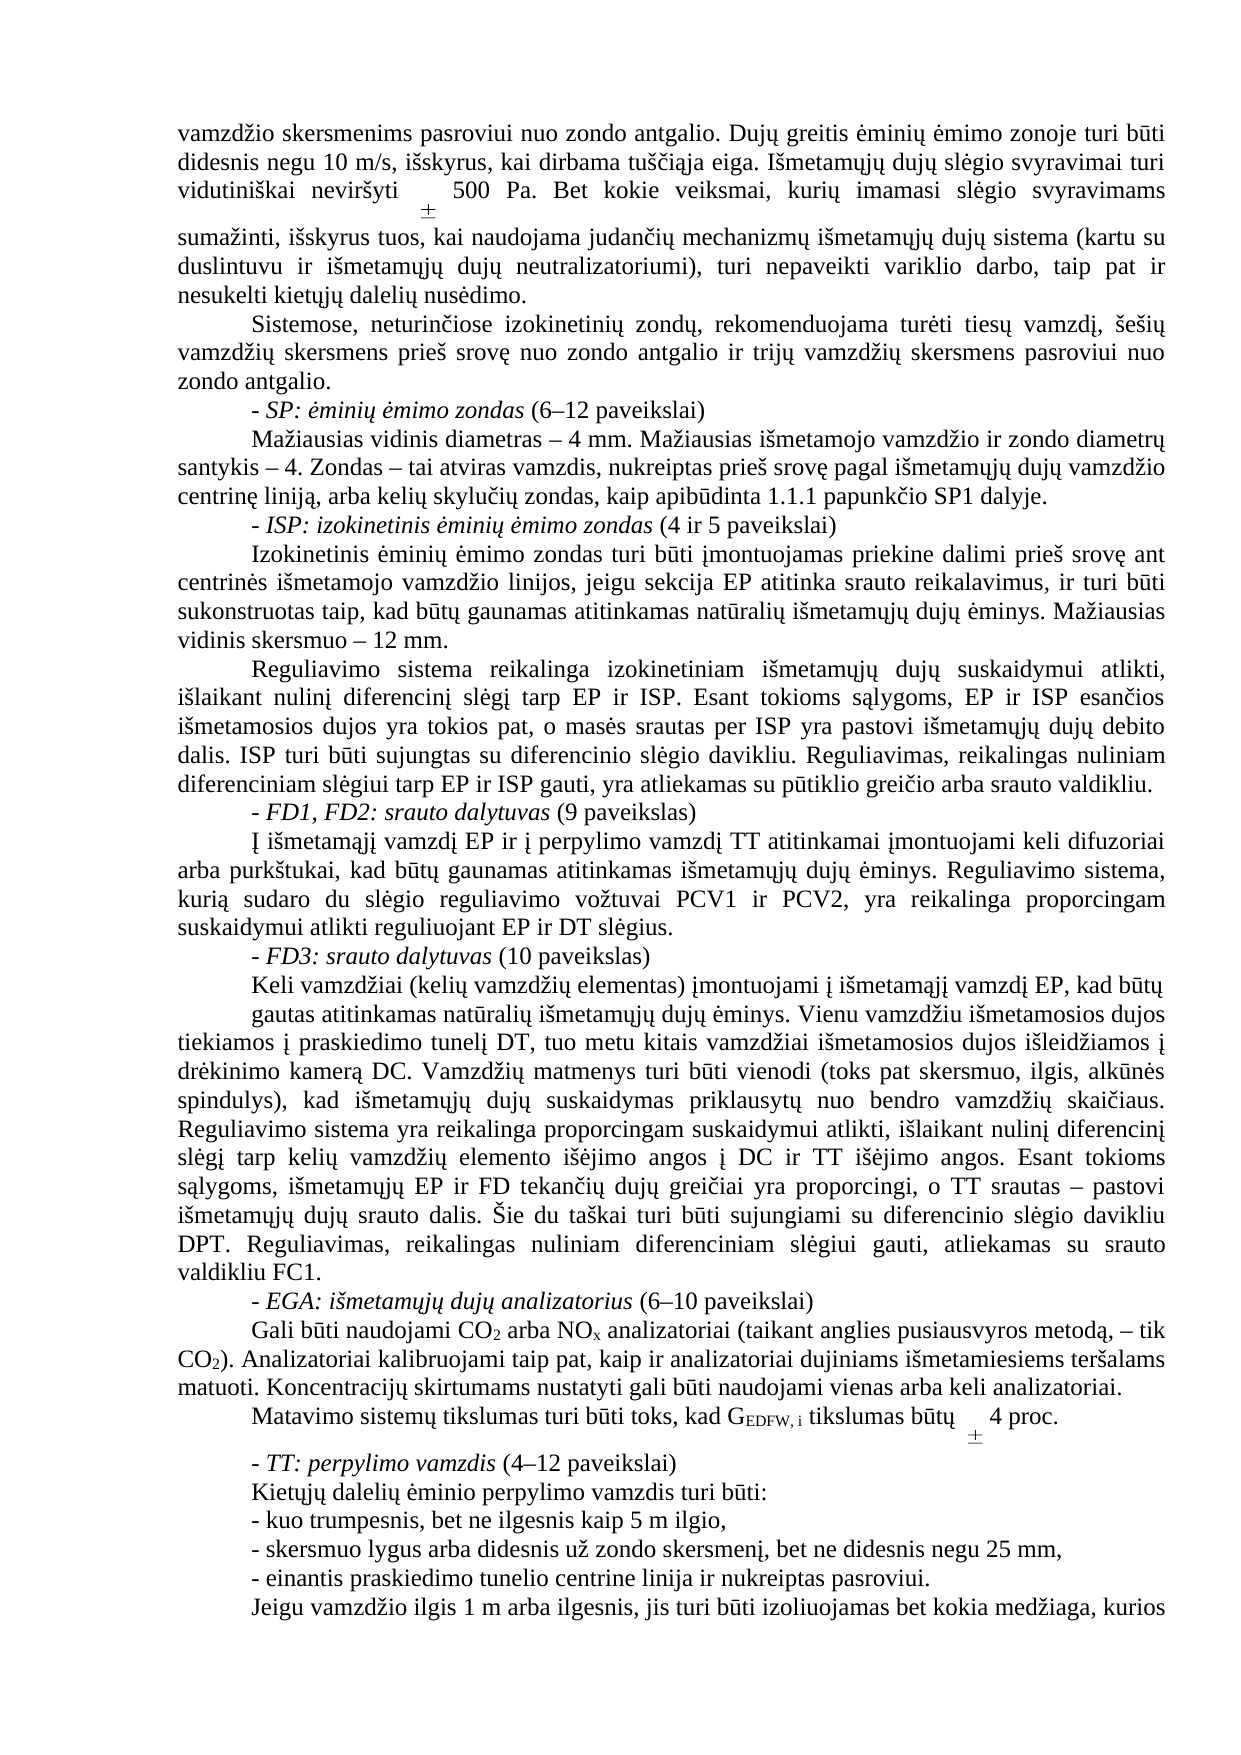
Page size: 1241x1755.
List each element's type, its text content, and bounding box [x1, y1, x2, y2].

text - SP: ėminių ėmimo zondas (6–12 paveikslai) [177, 395, 1166, 424]
text Jeigu vamzdžio ilgis 1 m arba ilgesnis, jis turi būti izoliuojamas bet kokia medžiaga, kurios [177, 1592, 1166, 1620]
text Kietųjų dalelių ėminio perpylimo vamzdis turi būti: [177, 1477, 1166, 1505]
text gautas atitinkamas natūralių išmetamųjų dujų ėminys. Vienu vamzdžiu išmetamosios dujos tiekiamos į praskiedimo tunelį DT, tuo metu kitais vamzdžiai išmetamosios dujos išleidžiamos į drėkinimo kamerą DC. Vamzdžių matmenys turi būti vienodi (toks pat skersmuo, ilgis, alkūnės spindulys), kad išmetamųjų dujų suskaidymas priklausytų nuo bendro vamzdžių skaičiaus. Reguliavimo sistema yra reikalinga proporcingam suskaidymui atlikti, išlaikant nulinį diferencinį slėgį tarp kelių vamzdžių elemento išėjimo angos į DC ir TT išėjimo angos. Esant tokioms sąlygoms, išmetamųjų EP ir FD tekančių dujų greičiai yra proporcingi, o TT srautas – pastovi išmetamųjų dujų srauto dalis. Šie du taškai turi būti sujungiami su diferencinio slėgio davikliu DPT. Reguliavimas, reikalingas nuliniam diferenciniam slėgiui gauti, atliekamas su srauto valdikliu FC1. [177, 999, 1166, 1286]
text vamzdžio skersmenims pasroviui nuo zondo antgalio. Dujų greitis ėminių ėmimo zonoje turi būti didesnis negu 10 m/s, išskyrus, kai dirbama tuščiąja eiga. Išmetamųjų dujų slėgio svyravimai turi vidutiniškai neviršyti 500 Pa. Bet kokie veiksmai, kurių imamasi slėgio svyravimams sumažinti, išskyrus tuos, kai naudojama judančių mechanizmų išmetamųjų dujų sistema (kartu su duslintuvu ir išmetamųjų dujų neutralizatoriumi), turi nepaveikti variklio darbo, taip pat ir nesukelti kietųjų dalelių nusėdimo. [177, 118, 1166, 309]
text - skersmuo lygus arba didesnis už zondo skersmenį, bet ne didesnis negu 25 mm, [177, 1534, 1166, 1563]
text Mažiausias vidinis diametras – 4 mm. Mažiausias išmetamojo vamzdžio ir zondo diametrų santykis – 4. Zondas – tai atviras vamzdis, nukreiptas prieš srovę pagal išmetamųjų dujų vamzdžio centrinę liniją, arba kelių skylučių zondas, kaip apibūdinta 1.1.1 papunkčio SP1 dalyje. [177, 424, 1166, 510]
text - TT: perpylimo vamzdis (4–12 paveikslai) [177, 1448, 1166, 1477]
text - EGA: išmetamųjų dujų analizatorius (6–10 paveikslai) [177, 1286, 1166, 1315]
text - ISP: izokinetinis ėminių ėmimo zondas (4 ir 5 paveikslai) [177, 510, 1166, 539]
text Į išmetamąjį vamzdį EP ir į perpylimo vamzdį TT atitinkamai įmontuojami keli difuzoriai arba purkštukai, kad būtų gaunamas atitinkamas išmetamųjų dujų ėminys. Reguliavimo sistema, kurią sudaro du slėgio reguliavimo vožtuvai PCV1 ir PCV2, yra reikalinga proporcingam suskaidymui atlikti reguliuojant EP ir DT slėgius. [177, 826, 1166, 941]
text - FD1, FD2: srauto dalytuvas (9 paveikslas) [177, 797, 1166, 826]
text Sistemose, neturinčiose izokinetinių zondų, rekomenduojama turėti tiesų vamzdį, šešių vamzdžių skersmens prieš srovę nuo zondo antgalio ir trijų vamzdžių skersmens pasroviui nuo zondo antgalio. [177, 309, 1166, 395]
text Izokinetinis ėminių ėmimo zondas turi būti įmontuojamas priekine dalimi prieš srovę ant centrinės išmetamojo vamzdžio linijos, jeigu sekcija EP atitinka srauto reikalavimus, ir turi būti sukonstruotas taip, kad būtų gaunamas atitinkamas natūralių išmetamųjų dujų ėminys. Mažiausias vidinis skersmuo – 12 mm. [177, 539, 1166, 654]
text - kuo trumpesnis, bet ne ilgesnis kaip 5 m ilgio, [177, 1505, 1166, 1534]
text Gali būti naudojami CO2 arba NOx analizatoriai (taikant anglies pusiausvyros metodą, – tik CO2). Analizatoriai kalibruojami taip pat, kaip ir analizatoriai dujiniams išmetamiesiems teršalams matuoti. Koncentracijų skirtumams nustatyti gali būti naudojami vienas arba keli analizatoriai. [177, 1315, 1166, 1401]
text Keli vamzdžiai (kelių vamzdžių elementas) įmontuojami į išmetamąjį vamzdį EP, kad būtų [177, 970, 1166, 999]
text Reguliavimo sistema reikalinga izokinetiniam išmetamųjų dujų suskaidymui atlikti, išlaikant nulinį diferencinį slėgį tarp EP ir ISP. Esant tokioms sąlygoms, EP ir ISP esančios išmetamosios dujos yra tokios pat, o masės srautas per ISP yra pastovi išmetamųjų dujų debito dalis. ISP turi būti sujungtas su diferencinio slėgio davikliu. Reguliavimas, reikalingas nuliniam diferenciniam slėgiui tarp EP ir ISP gauti, yra atliekamas su pūtiklio greičio arba srauto valdikliu. [177, 654, 1166, 797]
text - einantis praskiedimo tunelio centrine linija ir nukreiptas pasroviui. [177, 1563, 1166, 1592]
text - FD3: srauto dalytuvas (10 paveikslas) [177, 941, 1166, 970]
text Matavimo sistemų tikslumas turi būti toks, kad GEDFW, i tikslumas būtų 4 proc. [177, 1401, 1166, 1448]
